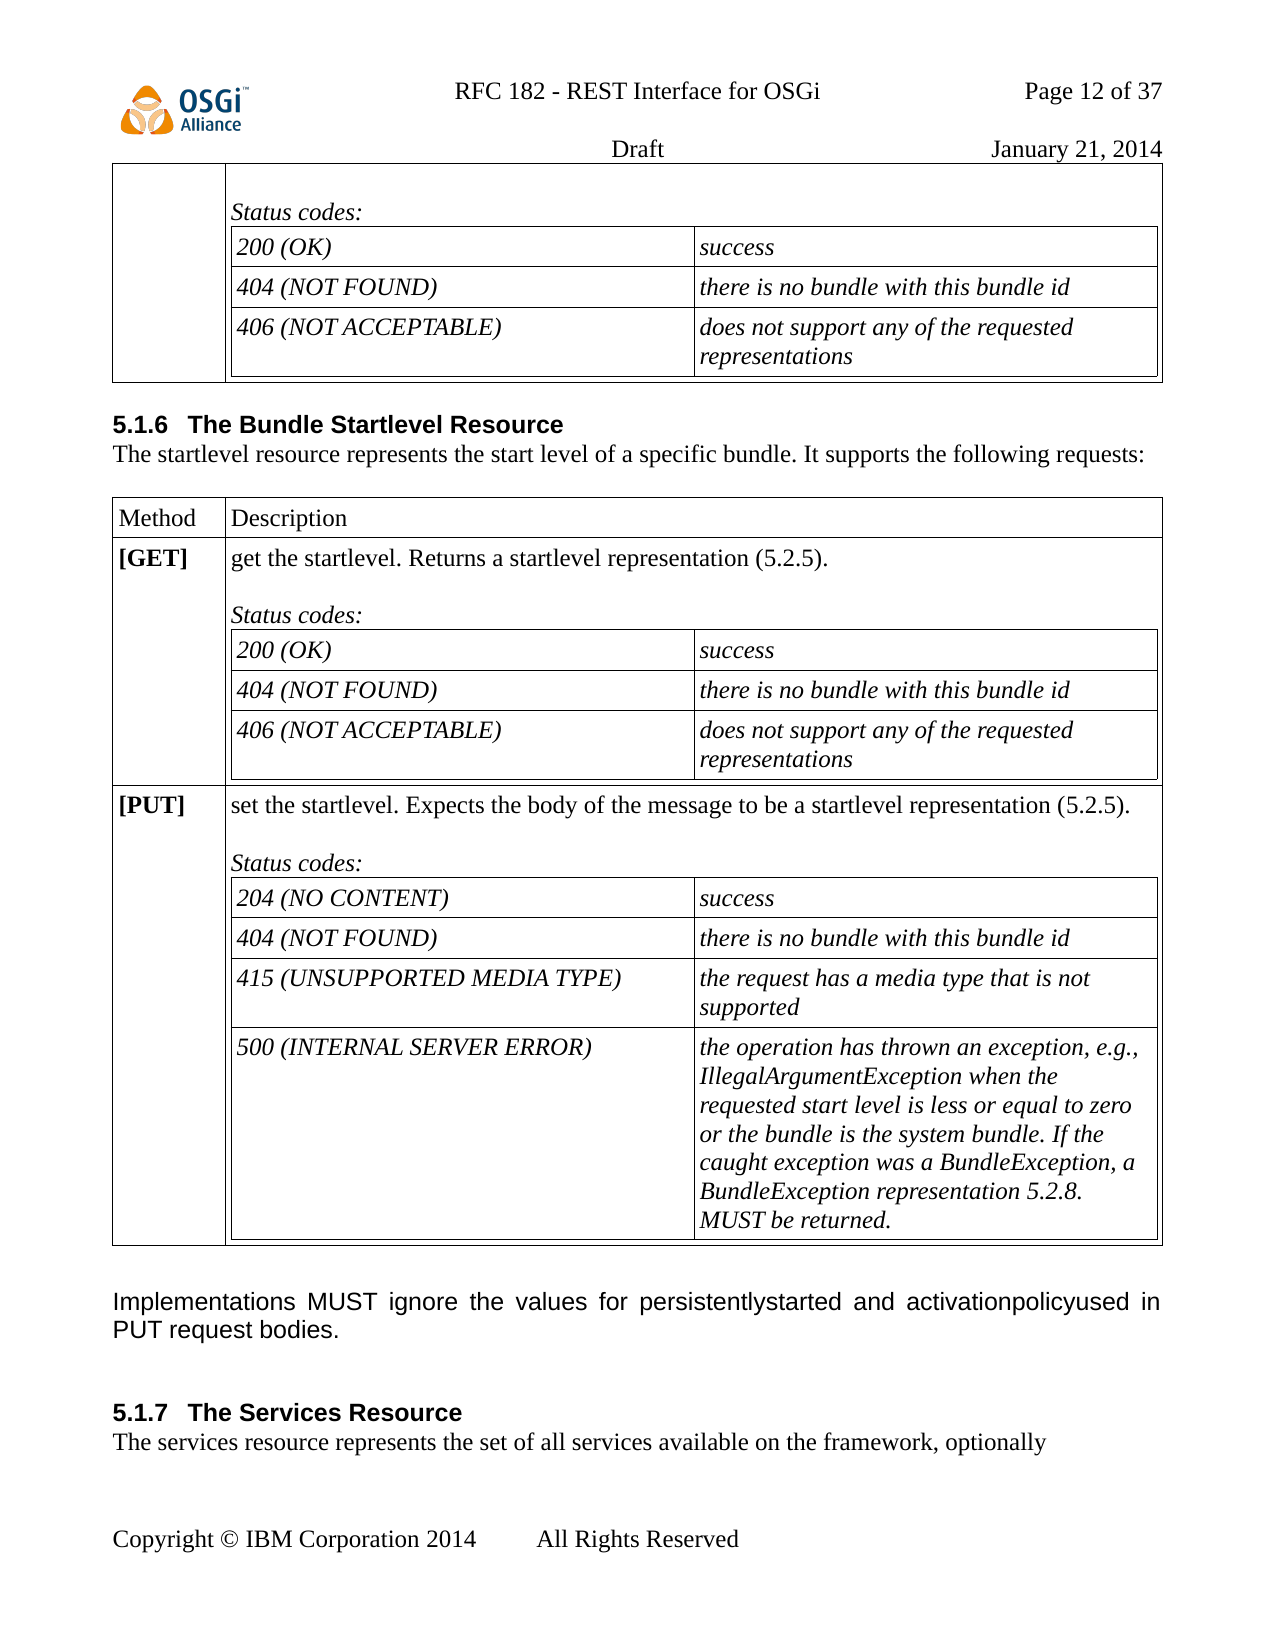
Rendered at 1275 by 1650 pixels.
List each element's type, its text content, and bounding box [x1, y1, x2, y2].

table_header 200 (OK) [232, 227, 694, 266]
table_cell get the startlevel. Returns a startlevel representation (5.2.5). Status codes: [226, 538, 1162, 785]
table_header success [695, 227, 1157, 266]
table_cell 406 (NOT ACCEPTABLE) [232, 711, 694, 779]
picture [113, 78, 257, 142]
table_header 204 (NO CONTENT) [232, 878, 694, 917]
table_cell does not support any of the requested representations [695, 308, 1157, 376]
subtitle The Services Resource [112, 1398, 1162, 1427]
subtitle The Bundle Startlevel Resource [112, 411, 1162, 439]
table_cell [PUT] [113, 786, 225, 1245]
table_cell 406 (NOT ACCEPTABLE) [232, 308, 694, 376]
table_cell there is no bundle with this bundle id [695, 671, 1157, 710]
table_header success [695, 878, 1157, 917]
table_cell [GET] [113, 538, 225, 785]
table_header Method [113, 498, 225, 537]
table_header 200 (OK) [232, 630, 694, 669]
table_cell does not support any of the requested representations [695, 711, 1157, 779]
table_cell 415 (UNSUPPORTED MEDIA TYPE) [232, 959, 694, 1027]
table_cell the operation has thrown an exception, e.g., IllegalArgumentException when the requested start level is less or equal to zero or the bundle is the system bundle. If the caught exception was a BundleException, a BundleException representation 5.2.8. MUST be returned. [695, 1028, 1157, 1239]
text The services resource represents the set of all services available on the framework, optionally [112, 1427, 1162, 1455]
table_cell Status codes: [226, 164, 1162, 382]
table_cell there is no bundle with this bundle id [695, 918, 1157, 957]
table_cell 404 (NOT FOUND) [232, 918, 694, 957]
table_cell set the startlevel. Expects the body of the message to be a startlevel representation (5.2.5). Status codes: [226, 786, 1162, 1245]
table_cell the request has a media type that is not supported [695, 959, 1157, 1027]
text The startlevel resource represents the start level of a specific bundle. It supports the following requests: [112, 439, 1162, 468]
table_cell there is no bundle with this bundle id [695, 267, 1157, 307]
table_header success [695, 630, 1157, 669]
table_header Description [226, 498, 1162, 537]
table_cell 500 (INTERNAL SERVER ERROR) [232, 1028, 694, 1239]
table_cell [113, 164, 225, 382]
table_cell 404 (NOT FOUND) [232, 671, 694, 710]
table_cell 404 (NOT FOUND) [232, 267, 694, 307]
text Implementations MUST ignore the values for persistentlystarted and activationpolicyused in PUT request bodies. [112, 1287, 1162, 1344]
